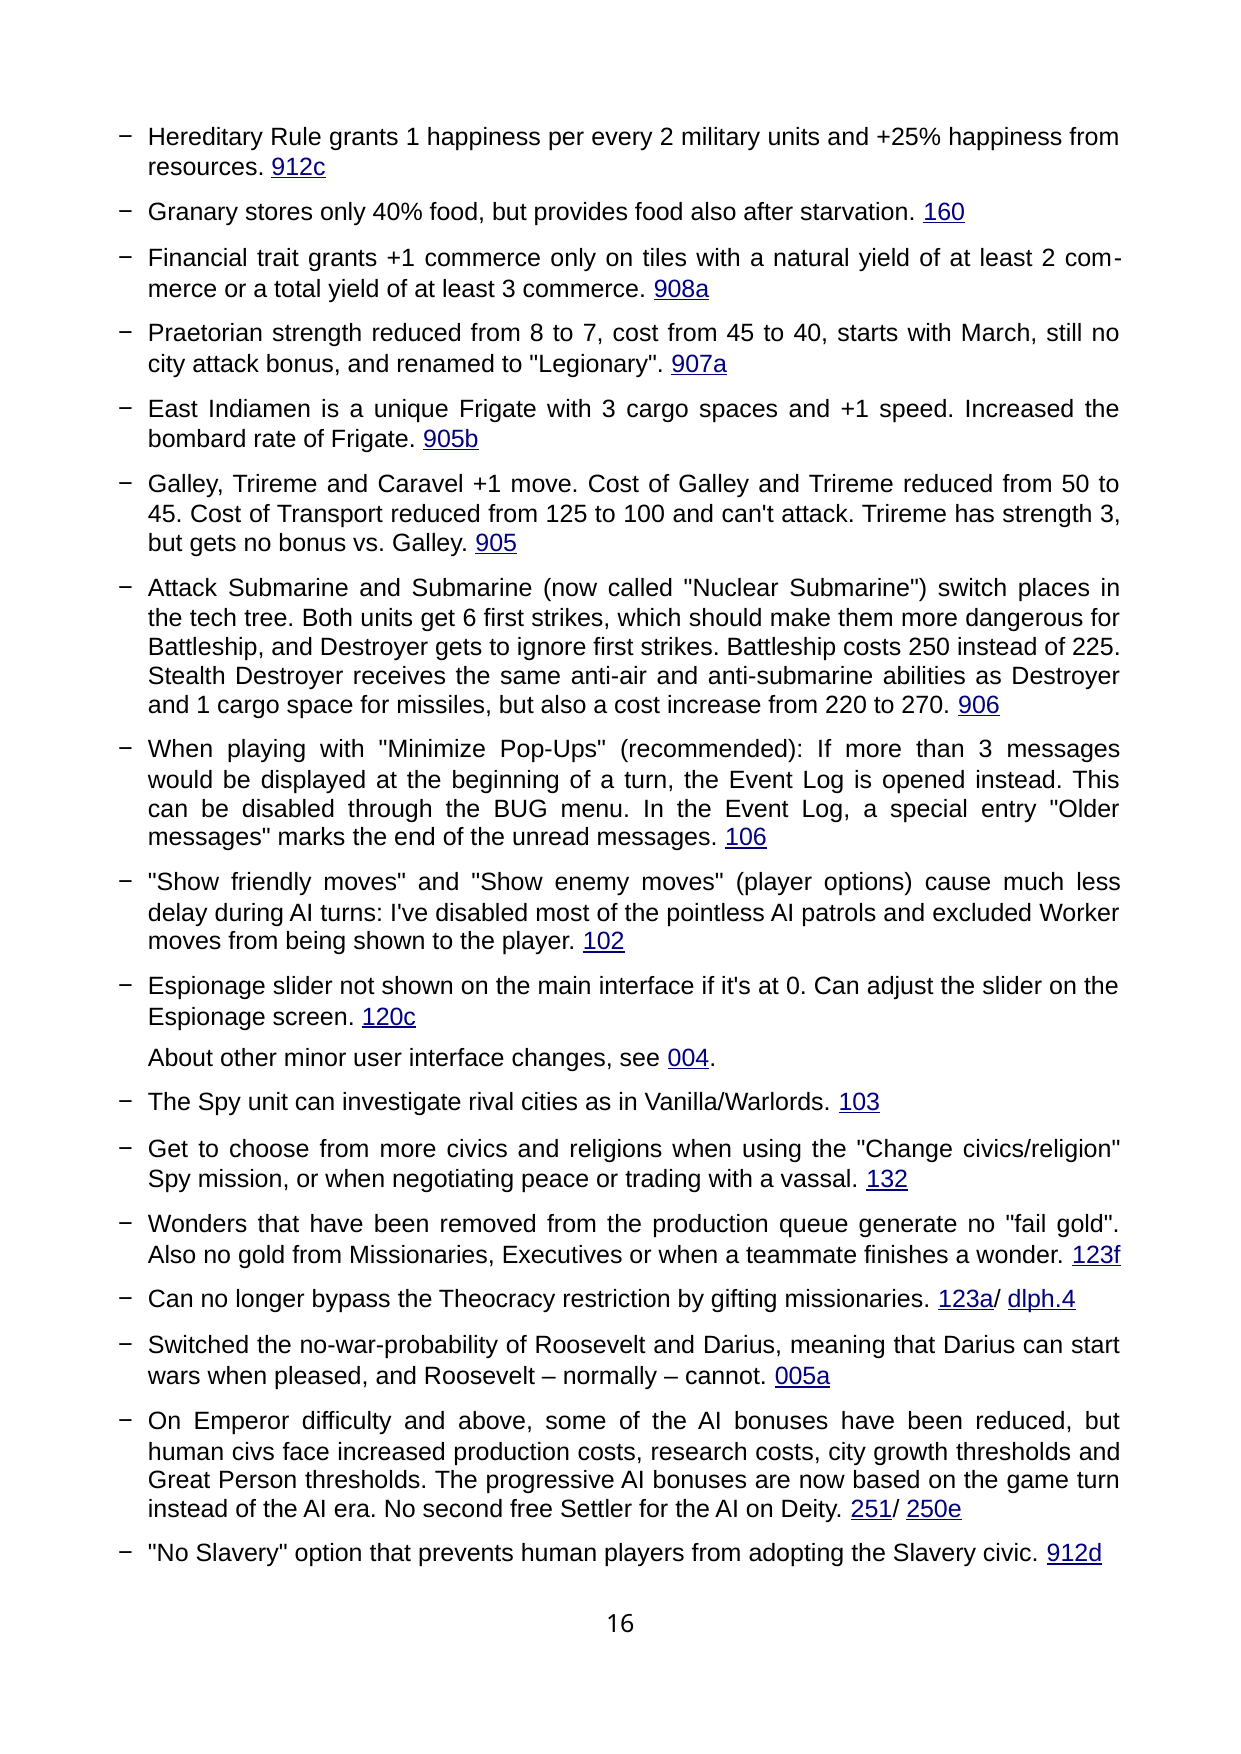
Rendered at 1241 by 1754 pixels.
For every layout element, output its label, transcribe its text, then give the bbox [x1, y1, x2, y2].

list Praetorian strength reduced from 8 to 7, cost from 45 to 40, starts with March, still no city attack bonus, and renamed to "Legionary". 907a [118, 315, 1122, 378]
list Attack Submarine and Submarine (now called "Nuclear Submarine") switch places in the tech tree. Both units get 6 first strikes, which should make them more dangerous for Battleship, and Destroyer gets to ignore first strikes. Battleship costs 250 instead of 225. Stealth Destroyer receives the same anti-air and anti-submarine abilities as Destroyer and 1 cargo space for missiles, but also a cost increase from 220 to 270. 906 [118, 569, 1122, 718]
list Granary stores only 40% food, but provides food also after starvation. 160 [118, 193, 1122, 227]
list "No Slavery" option that prevents human players from adopting the Slavery civic. 912d [118, 1535, 1122, 1569]
list The Spy unit can investigate rival cities as in Vanilla/Warlords. 103 [118, 1084, 1122, 1118]
list When playing with "Minimize Pop-Ups" (recommended): If more than 3 messages would be displayed at the beginning of a turn, the Event Log is opened instead. This can be disabled through the BUG menu. In the Event Log, a special entry "Older messages" marks the end of the unread messages. 106 [118, 731, 1122, 851]
list Get to choose from more civics and religions when using the "Change civics/religion" Spy mission, or when negotiating peace or trading with a vassal. 132 [118, 1130, 1122, 1193]
list Galley, Trireme and Caravel +1 move. Cost of Galley and Trireme reduced from 50 to 45. Cost of Transport reduced from 125 to 100 and can't attack. Trireme has strength 3, but gets no bonus vs. Galley. 905 [118, 465, 1122, 557]
list Espionage slider not shown on the main interface if it's at 0. Can adjust the slider on the Espionage screen. 120c [118, 967, 1122, 1030]
list On Emperor difficulty and above, some of the AI bonuses have been reduced, but human civs face increased production costs, research costs, city growth thresholds and Great Person thresholds. The progressive AI bonuses are now based on the game turn instead of the AI era. No second free Settler for the AI on Deity. 251/ 250e [118, 1402, 1122, 1523]
list "Show friendly moves" and "Show enemy moves" (player options) cause much less delay during AI turns: I've disabled most of the pointless AI patrols and excluded Worker moves from being shown to the player. 102 [118, 863, 1122, 955]
list Switched the no-war-probability of Roosevelt and Darius, meaning that Darius can start wars when pleased, and Roosevelt – normally – cannot. 005a [118, 1327, 1122, 1390]
list Financial trait grants +1 commerce only on tiles with a natural yield of at least 2 com­merce or a total yield of at least 3 commerce. 908a [118, 240, 1122, 303]
list Wonders that have been removed from the production queue generate no "fail gold". Also no gold from Missionaries, Executives or when a teammate finishes a wonder. 123f [118, 1206, 1122, 1268]
list About other minor user interface changes, see 004. [118, 1043, 1122, 1071]
list Can no longer bypass the Theocracy restriction by gifting missionaries. 123a/ dlph.4 [118, 1281, 1122, 1315]
list Hereditary Rule grants 1 happiness per every 2 military units and +25% happiness from resources. 912c [118, 118, 1122, 181]
list East Indiamen is a unique Frigate with 3 cargo spaces and +1 speed. Increased the bombard rate of Frigate. 905b [118, 390, 1122, 453]
